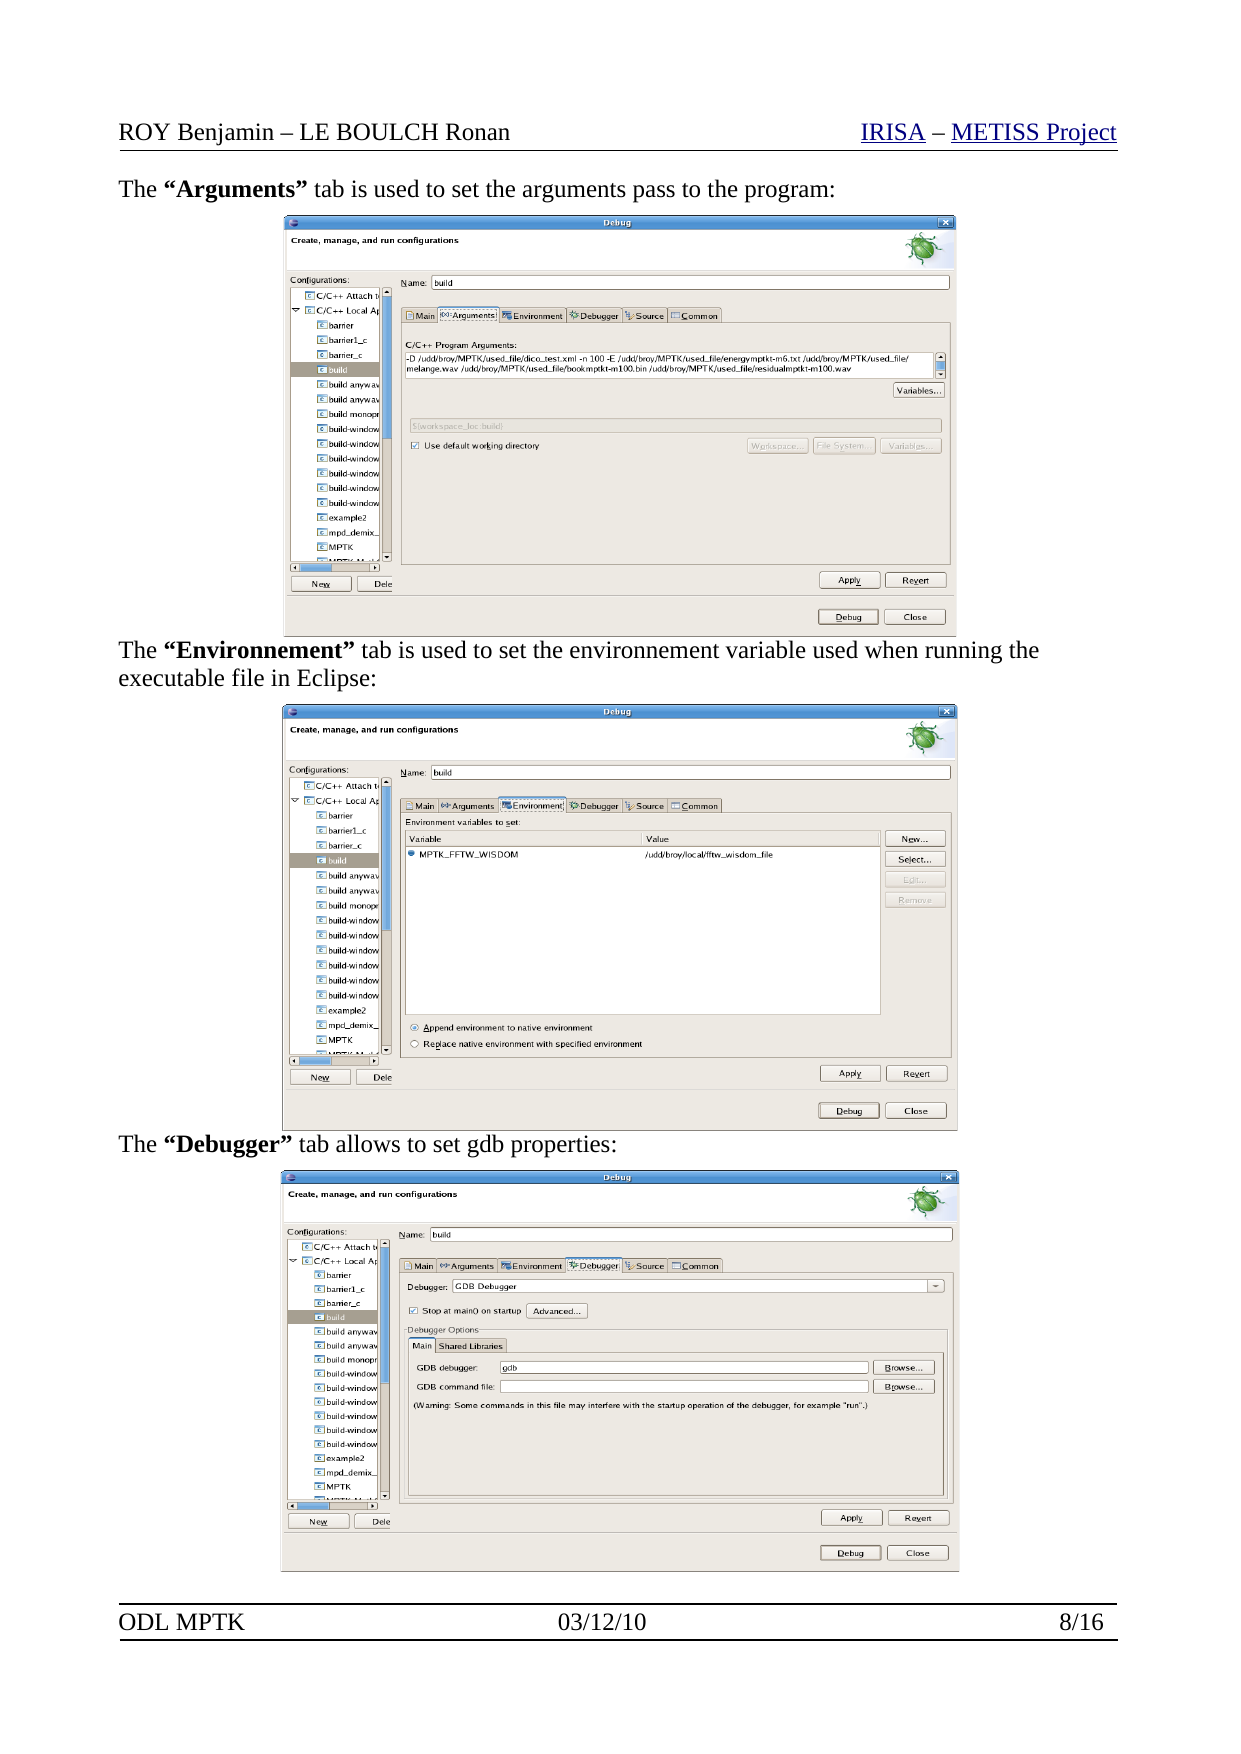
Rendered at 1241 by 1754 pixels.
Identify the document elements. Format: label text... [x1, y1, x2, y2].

picture [283, 215, 957, 637]
picture [280, 1170, 960, 1572]
picture [282, 704, 958, 1131]
text The “Environnement” tab is used to set the environnement variable used when running the executable file in Eclipse: [118, 637, 1122, 692]
text The “Arguments” tab is used to set the arguments pass to the program: [118, 175, 1122, 203]
text The “Debugger” tab allows to set gdb properties: [118, 1131, 1122, 1158]
